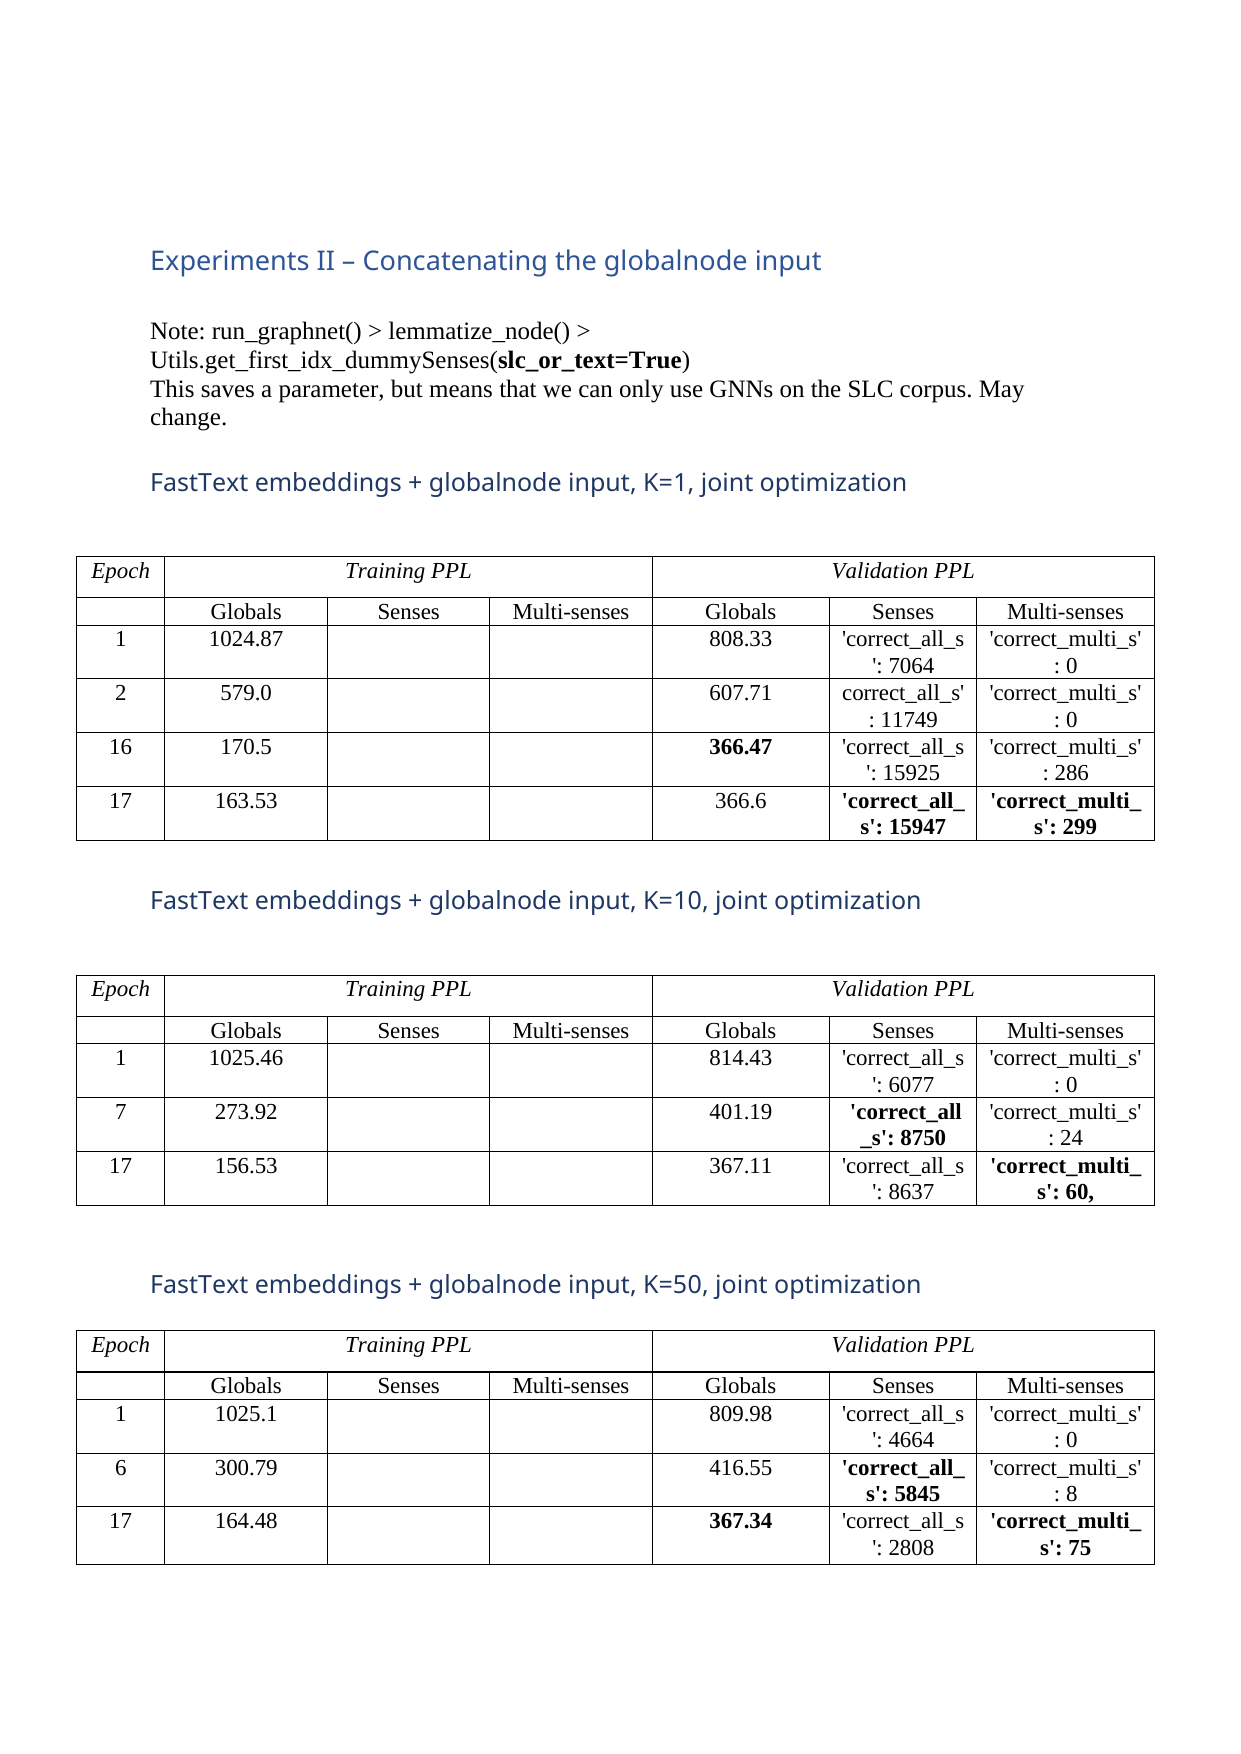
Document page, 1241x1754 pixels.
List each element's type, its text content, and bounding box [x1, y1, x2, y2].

table_cell Globals [653, 598, 829, 624]
table_cell Globals [165, 1017, 327, 1043]
table_cell [328, 626, 489, 678]
table_cell 367.11 [653, 1152, 829, 1204]
table_cell 273.92 [165, 1098, 327, 1151]
table_cell [328, 1400, 489, 1452]
table_cell 1024.87 [165, 626, 327, 678]
table_cell 808.33 [653, 626, 829, 678]
table_cell [490, 1454, 652, 1506]
table_cell 'correct_multi_s': 75 [977, 1507, 1154, 1564]
subtitle FastText embeddings + globalnode input, K=10, joint optimization [150, 883, 1090, 917]
subtitle Experiments II – Concatenating the globalnode input [150, 241, 1090, 278]
table_cell 814.43 [653, 1044, 829, 1097]
table_cell 'correct_all_s': 5845 [830, 1454, 976, 1506]
table_cell [490, 1400, 652, 1452]
table_header Validation PPL [653, 557, 1154, 597]
table_cell 'correct_multi_s': 60, [977, 1152, 1154, 1204]
table_cell Multi-senses [490, 1017, 652, 1043]
subtitle FastText embeddings + globalnode input, K=50, joint optimization [150, 1267, 1090, 1301]
table_cell [328, 733, 489, 786]
table_cell 809.98 [653, 1400, 829, 1452]
table_cell 'correct_multi_s': 0 [977, 679, 1154, 732]
table_cell 1025.46 [165, 1044, 327, 1097]
table_header Validation PPL [653, 976, 1154, 1016]
table_cell Senses [328, 1017, 489, 1043]
table_cell 17 [77, 787, 164, 839]
table_cell 'correct_multi_s': 0 [977, 626, 1154, 678]
table_cell 'correct_multi_s': 8 [977, 1454, 1154, 1506]
table_cell 'correct_all_s': 2808 [830, 1507, 976, 1564]
table_header Training PPL [165, 976, 652, 1016]
table_cell 366.6 [653, 787, 829, 839]
table_cell 366.47 [653, 733, 829, 786]
table_cell Senses [328, 598, 489, 624]
table_cell Multi-senses [977, 1017, 1154, 1043]
table_cell [77, 598, 164, 624]
table_cell 300.79 [165, 1454, 327, 1506]
table_cell 'correct_all_s': 8750 [830, 1098, 976, 1151]
table_cell 163.53 [165, 787, 327, 839]
table_cell [328, 1098, 489, 1151]
table_header Validation PPL [653, 1331, 1154, 1371]
table_cell 416.55 [653, 1454, 829, 1506]
table_cell 164.48 [165, 1507, 327, 1564]
table_cell 401.19 [653, 1098, 829, 1151]
table_header Training PPL [165, 1331, 652, 1371]
table_cell [490, 1152, 652, 1204]
table_cell 17 [77, 1152, 164, 1204]
table_cell [490, 626, 652, 678]
table_cell Senses [830, 598, 976, 624]
table_cell 1 [77, 626, 164, 678]
table_cell 16 [77, 733, 164, 786]
table_header Epoch [77, 1331, 164, 1371]
table_cell [328, 1044, 489, 1097]
table_cell [77, 1017, 164, 1043]
table_header Epoch [77, 976, 164, 1016]
table_cell Multi-senses [490, 598, 652, 624]
table_cell 367.34 [653, 1507, 829, 1564]
table_cell Multi-senses [977, 598, 1154, 624]
table_cell [490, 1507, 652, 1564]
table_cell 'correct_all_s': 8637 [830, 1152, 976, 1204]
table_cell 2 [77, 679, 164, 732]
table_cell Senses [830, 1017, 976, 1043]
table_cell 'correct_multi_s': 24 [977, 1098, 1154, 1151]
table_cell 170.5 [165, 733, 327, 786]
table_cell 'correct_all_s': 4664 [830, 1400, 976, 1452]
table_header Training PPL [165, 557, 652, 597]
table_cell 'correct_all_s': 15925 [830, 733, 976, 786]
table_cell correct_all_s': 11749 [830, 679, 976, 732]
table_cell Multi-senses [490, 1373, 652, 1399]
table_cell 7 [77, 1098, 164, 1151]
table_cell 1025.1 [165, 1400, 327, 1452]
table_cell Multi-senses [977, 1373, 1154, 1399]
table_cell [328, 1507, 489, 1564]
table_cell Senses [328, 1373, 489, 1399]
table_cell 'correct_all_s': 6077 [830, 1044, 976, 1097]
table_cell Globals [653, 1017, 829, 1043]
table_cell Globals [653, 1373, 829, 1399]
table_cell [328, 787, 489, 839]
table_cell 'correct_all_s': 7064 [830, 626, 976, 678]
table_cell 579.0 [165, 679, 327, 732]
table_cell 'correct_multi_s': 0 [977, 1400, 1154, 1452]
table_cell [490, 733, 652, 786]
table_cell 156.53 [165, 1152, 327, 1204]
table_cell 'correct_multi_s': 286 [977, 733, 1154, 786]
table_cell 'correct_all_s': 15947 [830, 787, 976, 839]
table_header Epoch [77, 557, 164, 597]
table_cell Globals [165, 1373, 327, 1399]
table_cell Senses [830, 1373, 976, 1399]
table_cell [77, 1373, 164, 1399]
text Note: run_graphnet() > lemmatize_node() > Utils.get_first_idx_dummySenses(slc_or_text=True) [150, 316, 1090, 374]
table_cell [490, 679, 652, 732]
table_cell 6 [77, 1454, 164, 1506]
table_cell 'correct_multi_s': 0 [977, 1044, 1154, 1097]
table_cell [328, 1454, 489, 1506]
table_cell Globals [165, 598, 327, 624]
table_cell [490, 787, 652, 839]
table_cell [490, 1044, 652, 1097]
table_cell 607.71 [653, 679, 829, 732]
table_cell 1 [77, 1044, 164, 1097]
table_cell [490, 1098, 652, 1151]
table_cell 'correct_multi_s': 299 [977, 787, 1154, 839]
table_cell 17 [77, 1507, 164, 1564]
text This saves a parameter, but means that we can only use GNNs on the SLC corpus. May change. [150, 374, 1090, 431]
table_cell [328, 679, 489, 732]
subtitle FastText embeddings + globalnode input, K=1, joint optimization [150, 464, 1090, 498]
table_cell [328, 1152, 489, 1204]
table_cell 1 [77, 1400, 164, 1452]
